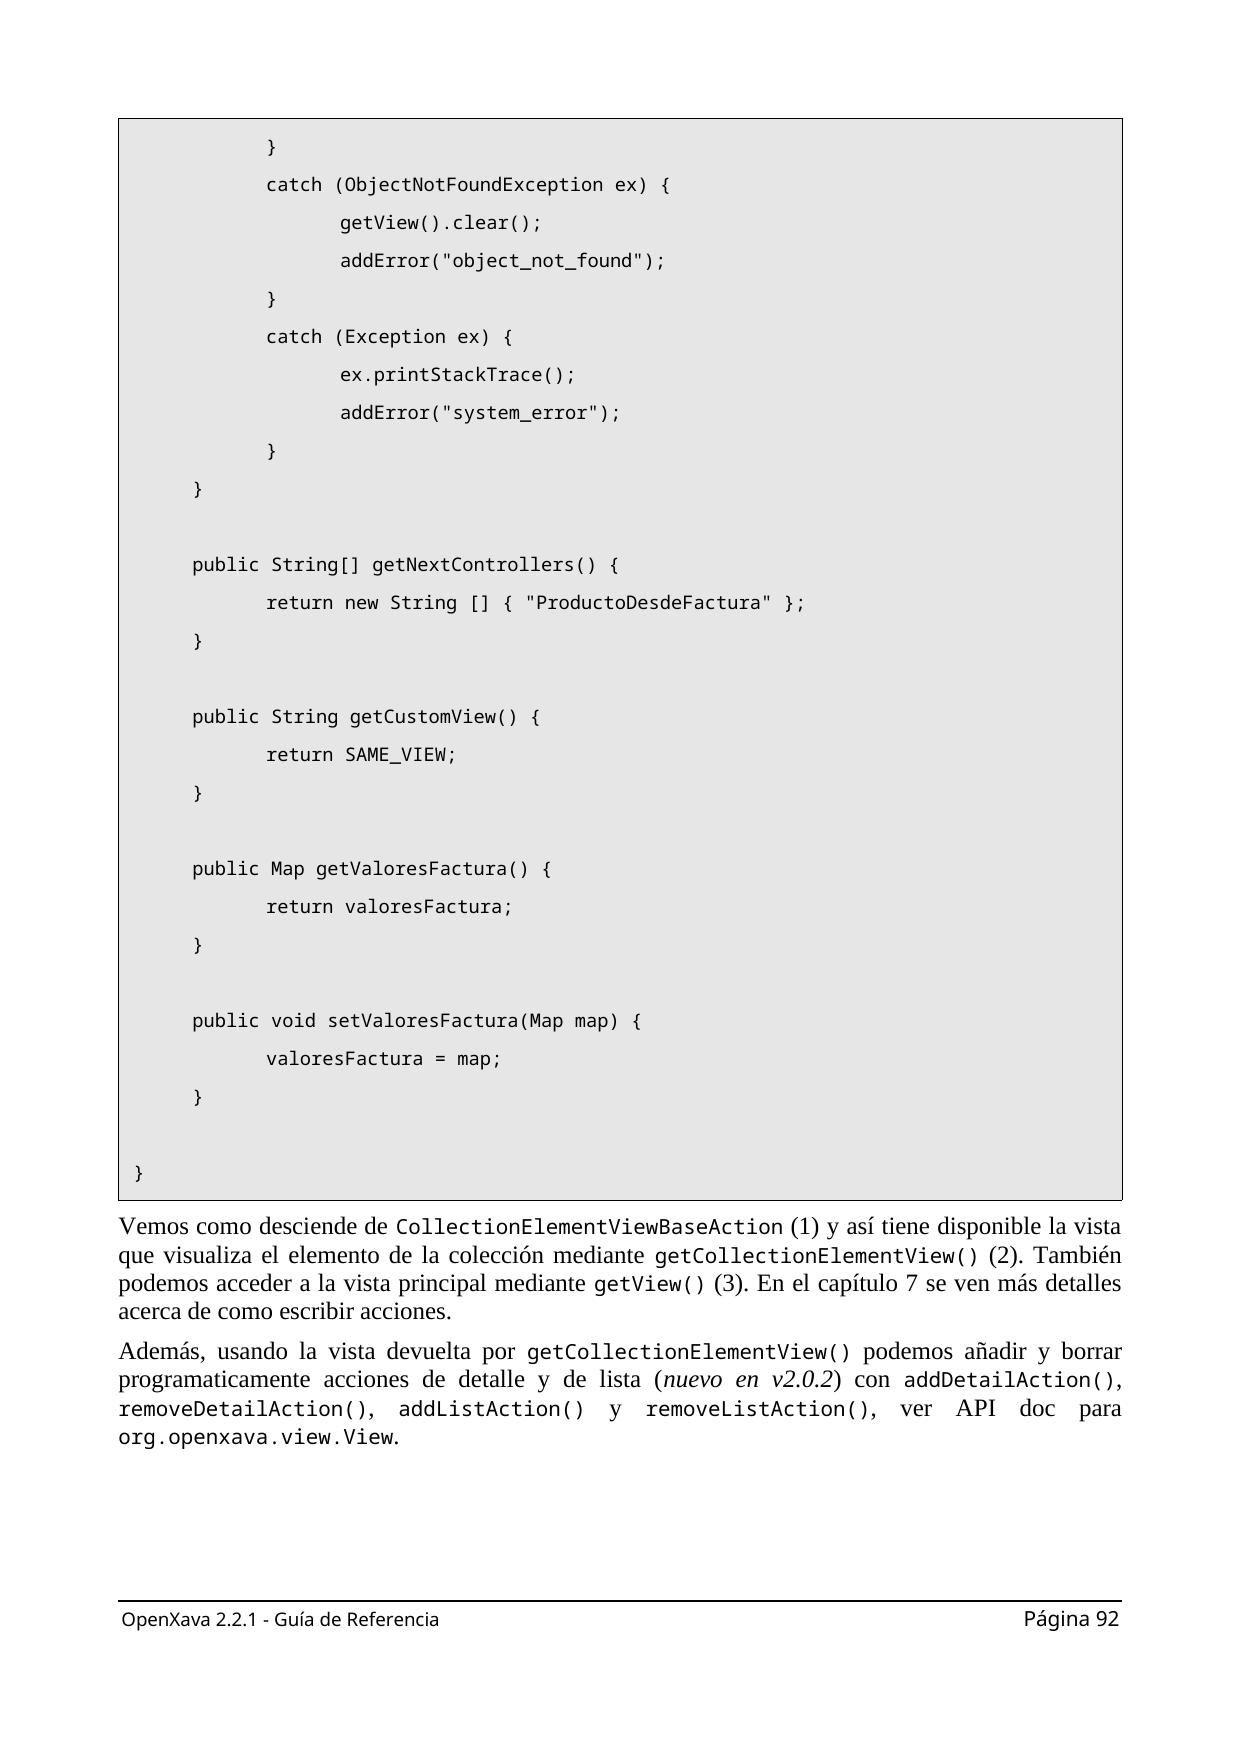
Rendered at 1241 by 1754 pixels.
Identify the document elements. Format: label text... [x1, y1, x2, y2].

text addError("object_not_found"); [119, 232, 1122, 270]
text } [119, 1145, 1122, 1200]
text return new String [] { "ProductoDesdeFactura" }; [119, 574, 1122, 612]
text } [119, 612, 1122, 650]
text Además, usando la vista devuelta por getCollectionElementView() podemos añadir y borrar programaticamente acciones de detalle y de lista (nuevo en v2.0.2) con addDetailAction(), removeDetailAction(), addListAction() y removeListAction(), ver API doc para org.openxava.view.View. [118, 1337, 1122, 1450]
text } [119, 119, 1122, 156]
text } [119, 422, 1122, 460]
text } [119, 270, 1122, 308]
text public void setValoresFactura(Map map) { [119, 993, 1122, 1031]
text } [119, 764, 1122, 802]
text } [119, 917, 1122, 954]
text public Map getValoresFactura() { [119, 841, 1122, 878]
text public String[] getNextControllers() { [119, 536, 1122, 574]
text } [119, 1069, 1122, 1107]
text ex.printStackTrace(); [119, 346, 1122, 384]
text getView().clear(); [119, 194, 1122, 232]
text return SAME_VIEW; [119, 726, 1122, 764]
text Vemos como desciende de CollectionElementViewBaseAction (1) y así tiene disponible la vista que visualiza el elemento de la colección mediante getCollectionElementView() (2). También podemos acceder a la vista principal mediante getView() (3). En el capítulo 7 se ven más detalles acerca de como escribir acciones. [118, 1212, 1122, 1325]
text catch (Exception ex) { [119, 308, 1122, 346]
text addError("system_error"); [119, 384, 1122, 422]
text return valoresFactura; [119, 878, 1122, 917]
text } [119, 460, 1122, 498]
text catch (ObjectNotFoundException ex) { [119, 156, 1122, 194]
text valoresFactura = map; [119, 1031, 1122, 1069]
text public String getCustomView() { [119, 688, 1122, 726]
